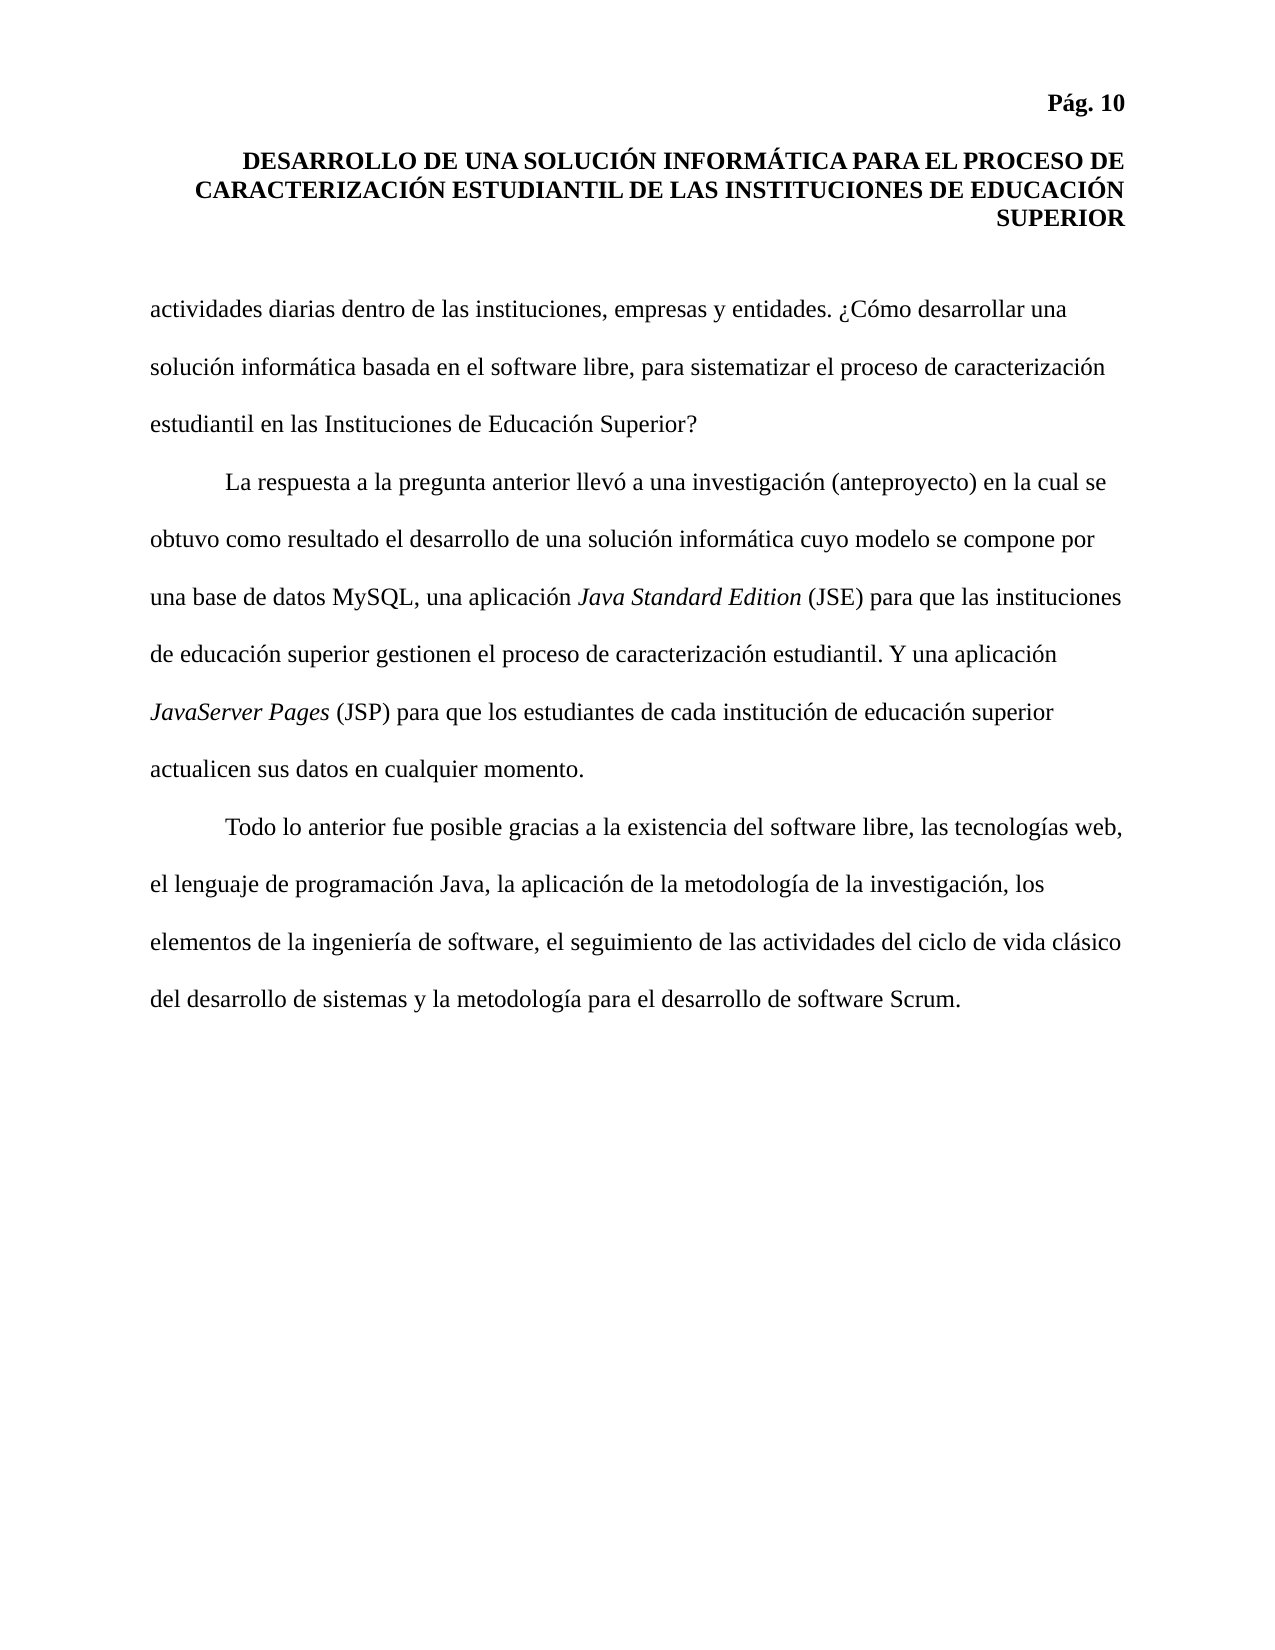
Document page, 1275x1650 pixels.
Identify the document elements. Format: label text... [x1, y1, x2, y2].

text La respuesta a la pregunta anterior llevó a una investigación (anteproyecto) en la cual se obtuvo como resultado el desarrollo de una solución informática cuyo modelo se compone por una base de datos MySQL, una aplicación Java Standard Edition (JSE) para que las instituciones de educación superior gestionen el proceso de caracterización estudiantil. Y una aplicación JavaServer Pages (JSP) para que los estudiantes de cada institución de educación superior actualicen sus datos en cualquier momento. [150, 467, 1125, 783]
text Todo lo anterior fue posible gracias a la existencia del software libre, las tecnologías web, el lenguaje de programación Java, la aplicación de la metodología de la investigación, los elementos de la ingeniería de software, el seguimiento de las actividades del ciclo de vida clásico del desarrollo de sistemas y la metodología para el desarrollo de software Scrum. [150, 812, 1125, 1013]
text actividades diarias dentro de las instituciones, empresas y entidades. ¿Cómo desarrollar una solución informática basada en el software libre, para sistematizar el proceso de caracterización estudiantil en las Instituciones de Educación Superior? [150, 294, 1125, 438]
